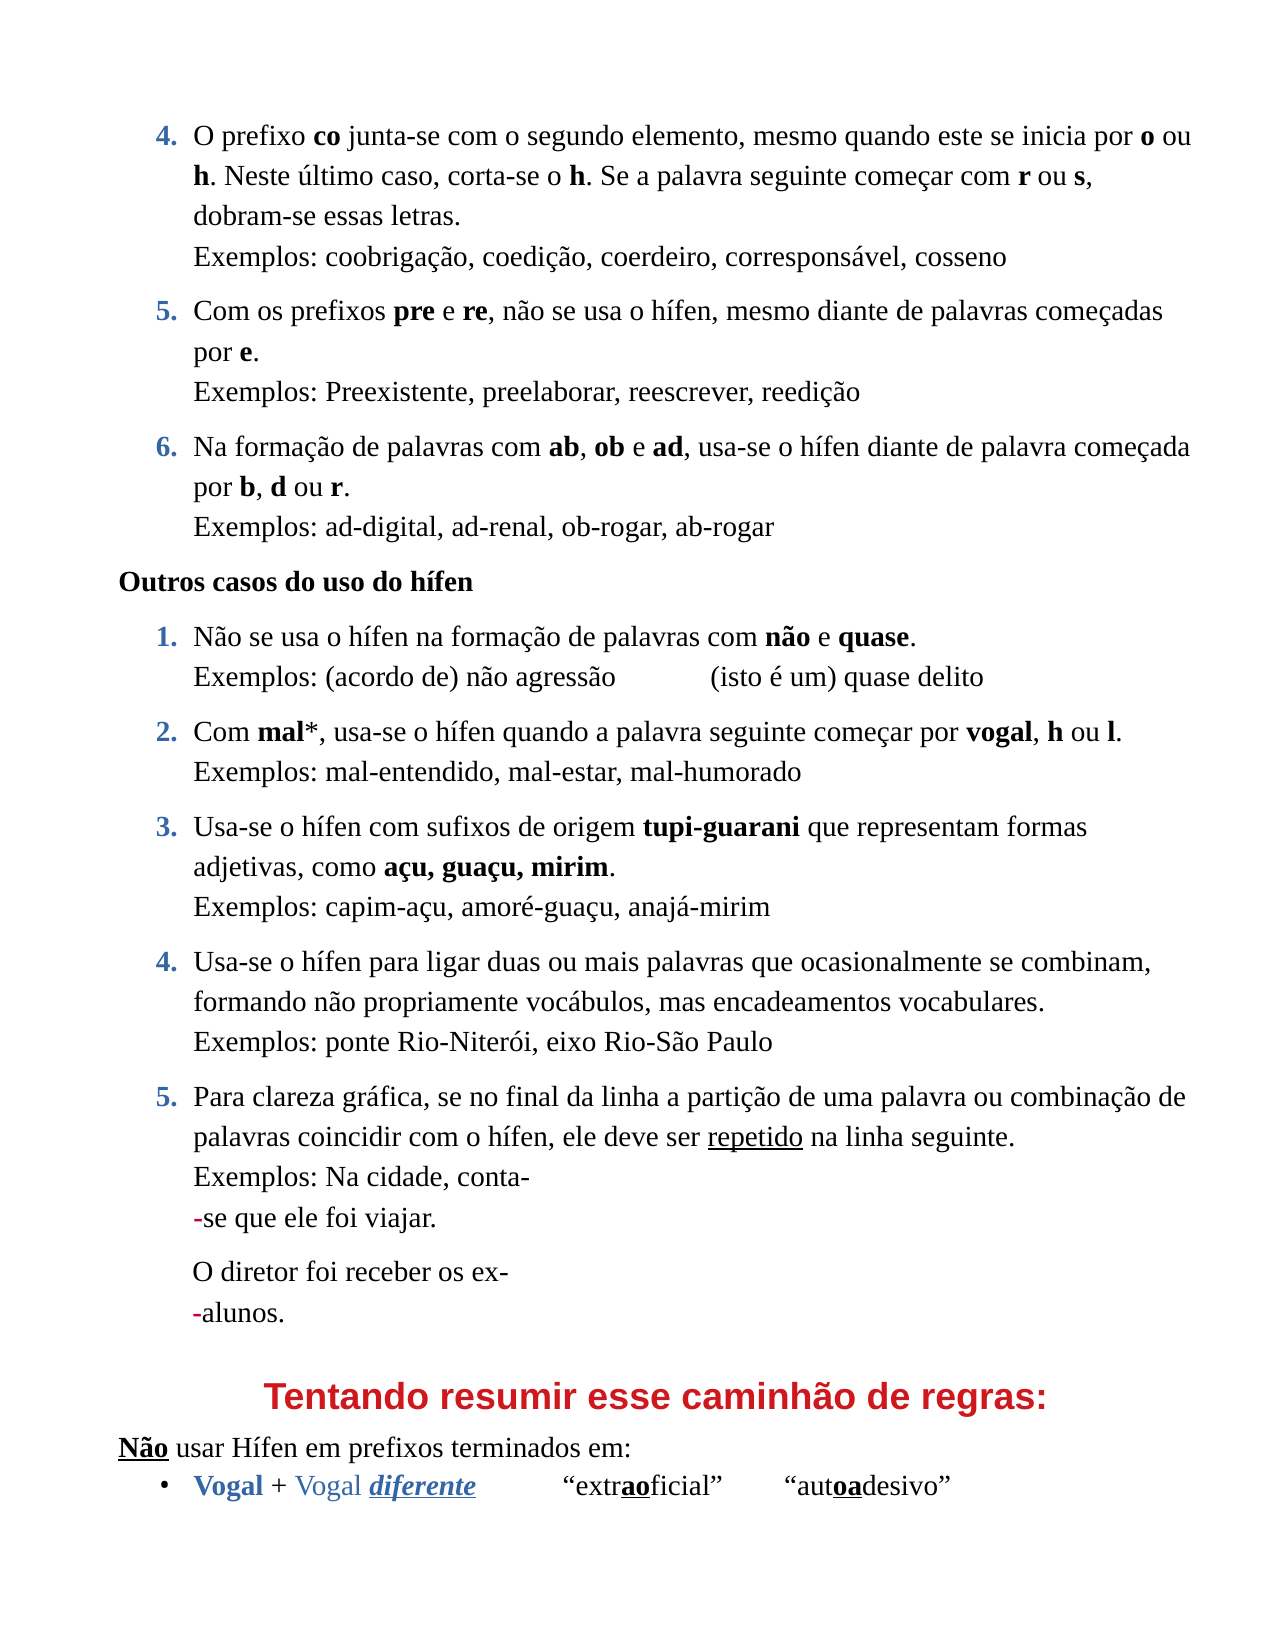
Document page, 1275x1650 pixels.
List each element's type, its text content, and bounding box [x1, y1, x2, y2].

list O prefixo co junta-se com o segundo elemento, mesmo quando este se inicia por o ou h. Neste último caso, corta-se o h. Se a palavra seguinte começar com r ou s, dobram-se essas letras. Exemplos: coobrigação, coedição, coerdeiro, corresponsável, cosseno [156, 118, 1193, 272]
text O diretor foi receber os ex- -alunos. [118, 1254, 1193, 1328]
list Usa-se o hífen com sufixos de origem tupi-guarani que representam formas adjetivas, como açu, guaçu, mirim. Exemplos: capim-açu, amoré-guaçu, anajá-mirim [156, 809, 1193, 923]
list Usa-se o hífen para ligar duas ou mais palavras que ocasionalmente se combinam, formando não propriamente vocábulos, mas encadeamentos vocabulares. Exemplos: ponte Rio-Niterói, eixo Rio-São Paulo [156, 944, 1193, 1058]
list Não se usa o hífen na formação de palavras com não e quase. Exemplos: (acordo de) não agressão (isto é um) quase delito [156, 619, 1193, 692]
list Com mal*, usa-se o hífen quando a palavra seguinte começar por vogal, h ou l. Exemplos: mal-entendido, mal-estar, mal-humorado [156, 714, 1193, 787]
list Vogal + Vogal diferente “extraoficial” “autoadesivo” [156, 1464, 1193, 1503]
text Não usar Hífen em prefixos terminados em: [118, 1430, 1193, 1464]
text Outros casos do uso do hífen [118, 564, 1193, 597]
subtitle Tentando resumir esse caminhão de regras: [118, 1374, 1193, 1418]
list Com os prefixos pre e re, não se usa o hífen, mesmo diante de palavras começadas por e. Exemplos: Preexistente, preelaborar, reescrever, reedição [156, 293, 1193, 407]
list Na formação de palavras com ab, ob e ad, usa-se o hífen diante de palavra começada por b, d ou r. Exemplos: ad-digital, ad-renal, ob-rogar, ab-rogar [156, 429, 1193, 543]
list Para clareza gráfica, se no final da linha a partição de uma palavra ou combinação de palavras coincidir com o hífen, ele deve ser repetido na linha seguinte. Exemplos: Na cidade, conta- -se que ele foi viajar. [156, 1079, 1193, 1233]
